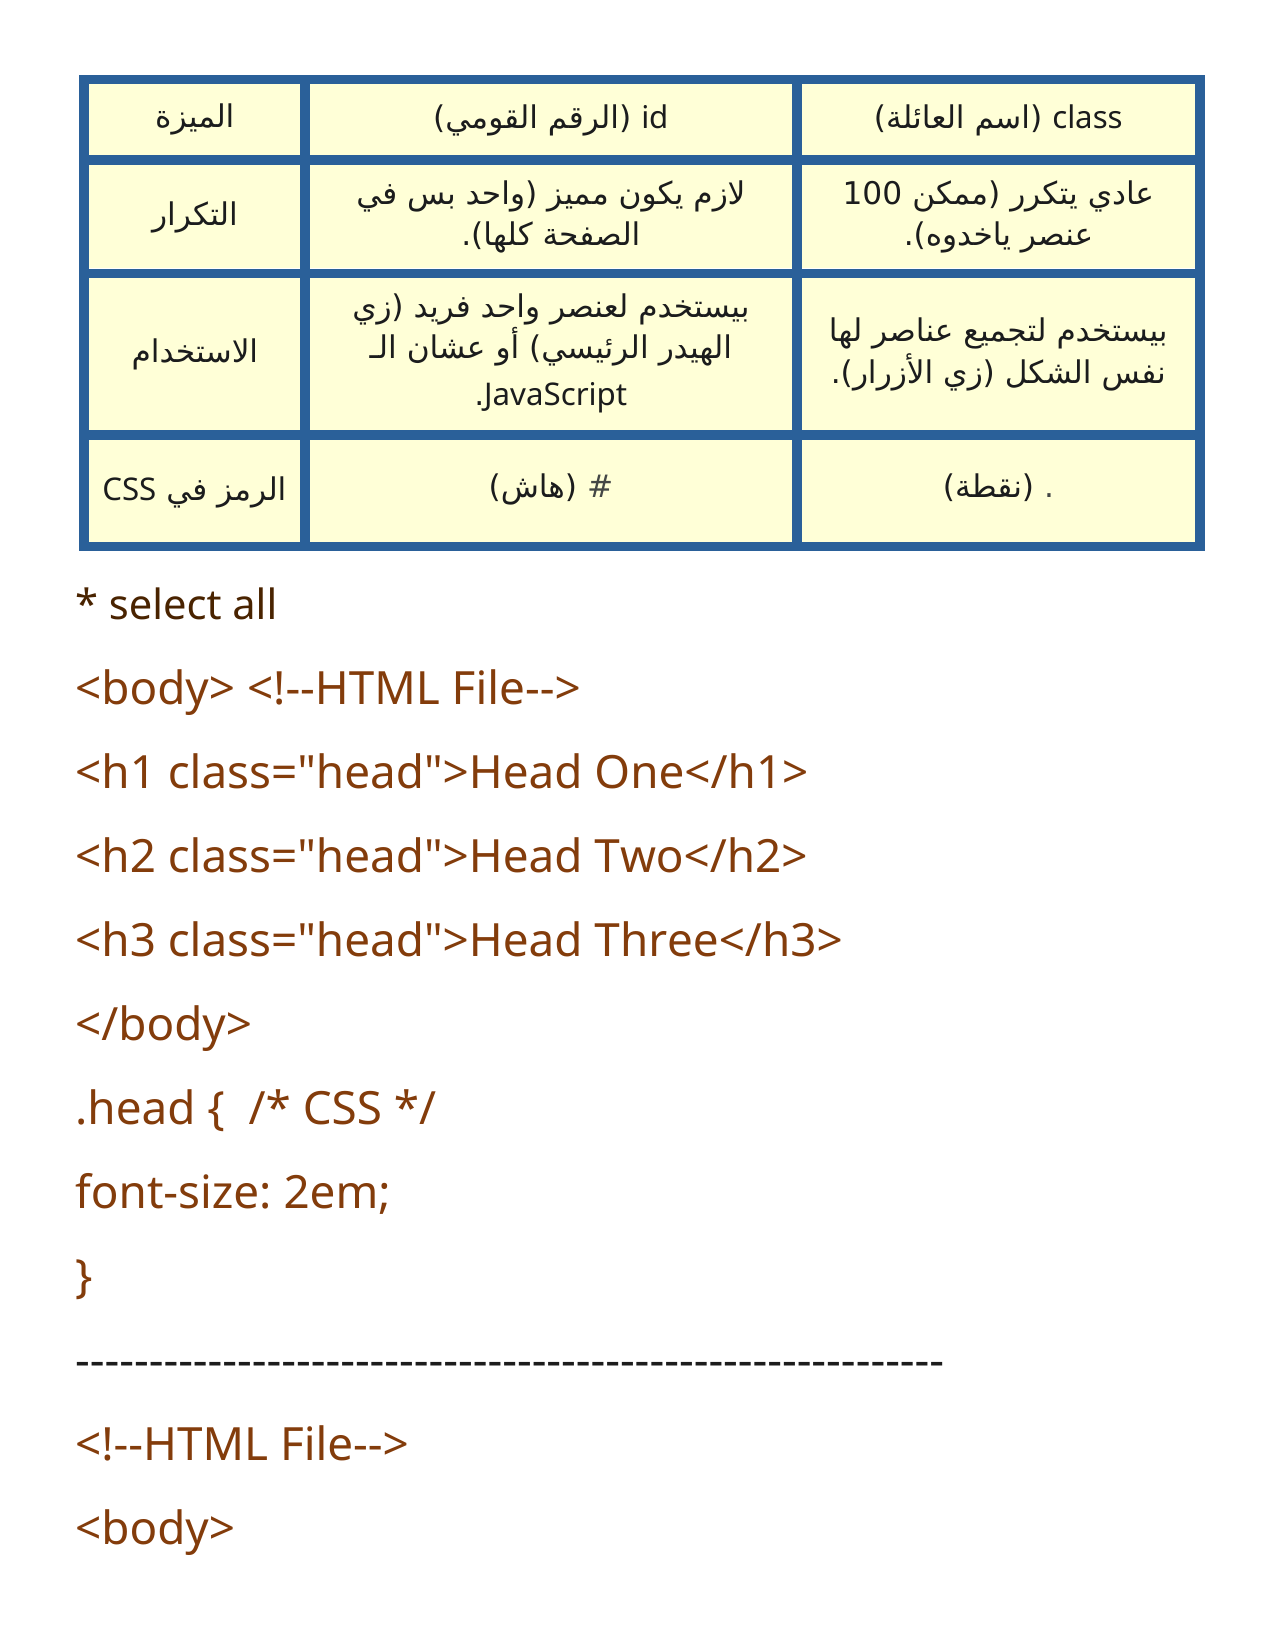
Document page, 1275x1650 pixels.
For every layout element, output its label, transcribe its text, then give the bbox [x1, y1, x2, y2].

text <h2 class="head">Head Two</h2> [75, 823, 1200, 886]
text <body> [75, 1495, 1200, 1558]
text <h1 class="head">Head One</h1> [75, 739, 1200, 802]
text <body> <!--HTML File--> [75, 656, 1200, 718]
table_cell الرمز في CSS [89, 440, 300, 542]
table_cell لازم يكون مميز (واحد بس في الصفحة كلها). [310, 165, 792, 268]
table_header الميزة [89, 84, 300, 155]
text font-size: 2em; [75, 1159, 1200, 1222]
table_cell بيستخدم لتجميع عناصر لها نفس الشكل (زي الأزرار). [802, 278, 1195, 430]
table_cell عادي يتكرر (ممكن 100 عنصر ياخدوه). [802, 165, 1195, 268]
table_header id (الرقم القومي) [310, 84, 792, 155]
text ----------------------------------------------------------- [75, 1327, 1200, 1390]
text * select all [75, 575, 1200, 632]
table_cell # (هاش) [310, 440, 792, 542]
text </body> [75, 991, 1200, 1054]
text <h3 class="head">Head Three</h3> [75, 907, 1200, 970]
table_cell . (نقطة) [802, 440, 1195, 542]
table_header class (اسم العائلة) [802, 84, 1195, 155]
text } [75, 1243, 1200, 1306]
text <!--HTML File--> [75, 1411, 1200, 1474]
table_cell بيستخدم لعنصر واحد فريد (زي الهيدر الرئيسي) أو عشان الـ JavaScript. [310, 278, 792, 430]
text .head { /* CSS */ [75, 1075, 1200, 1138]
table_cell الاستخدام [89, 278, 300, 430]
table_cell التكرار [89, 165, 300, 268]
